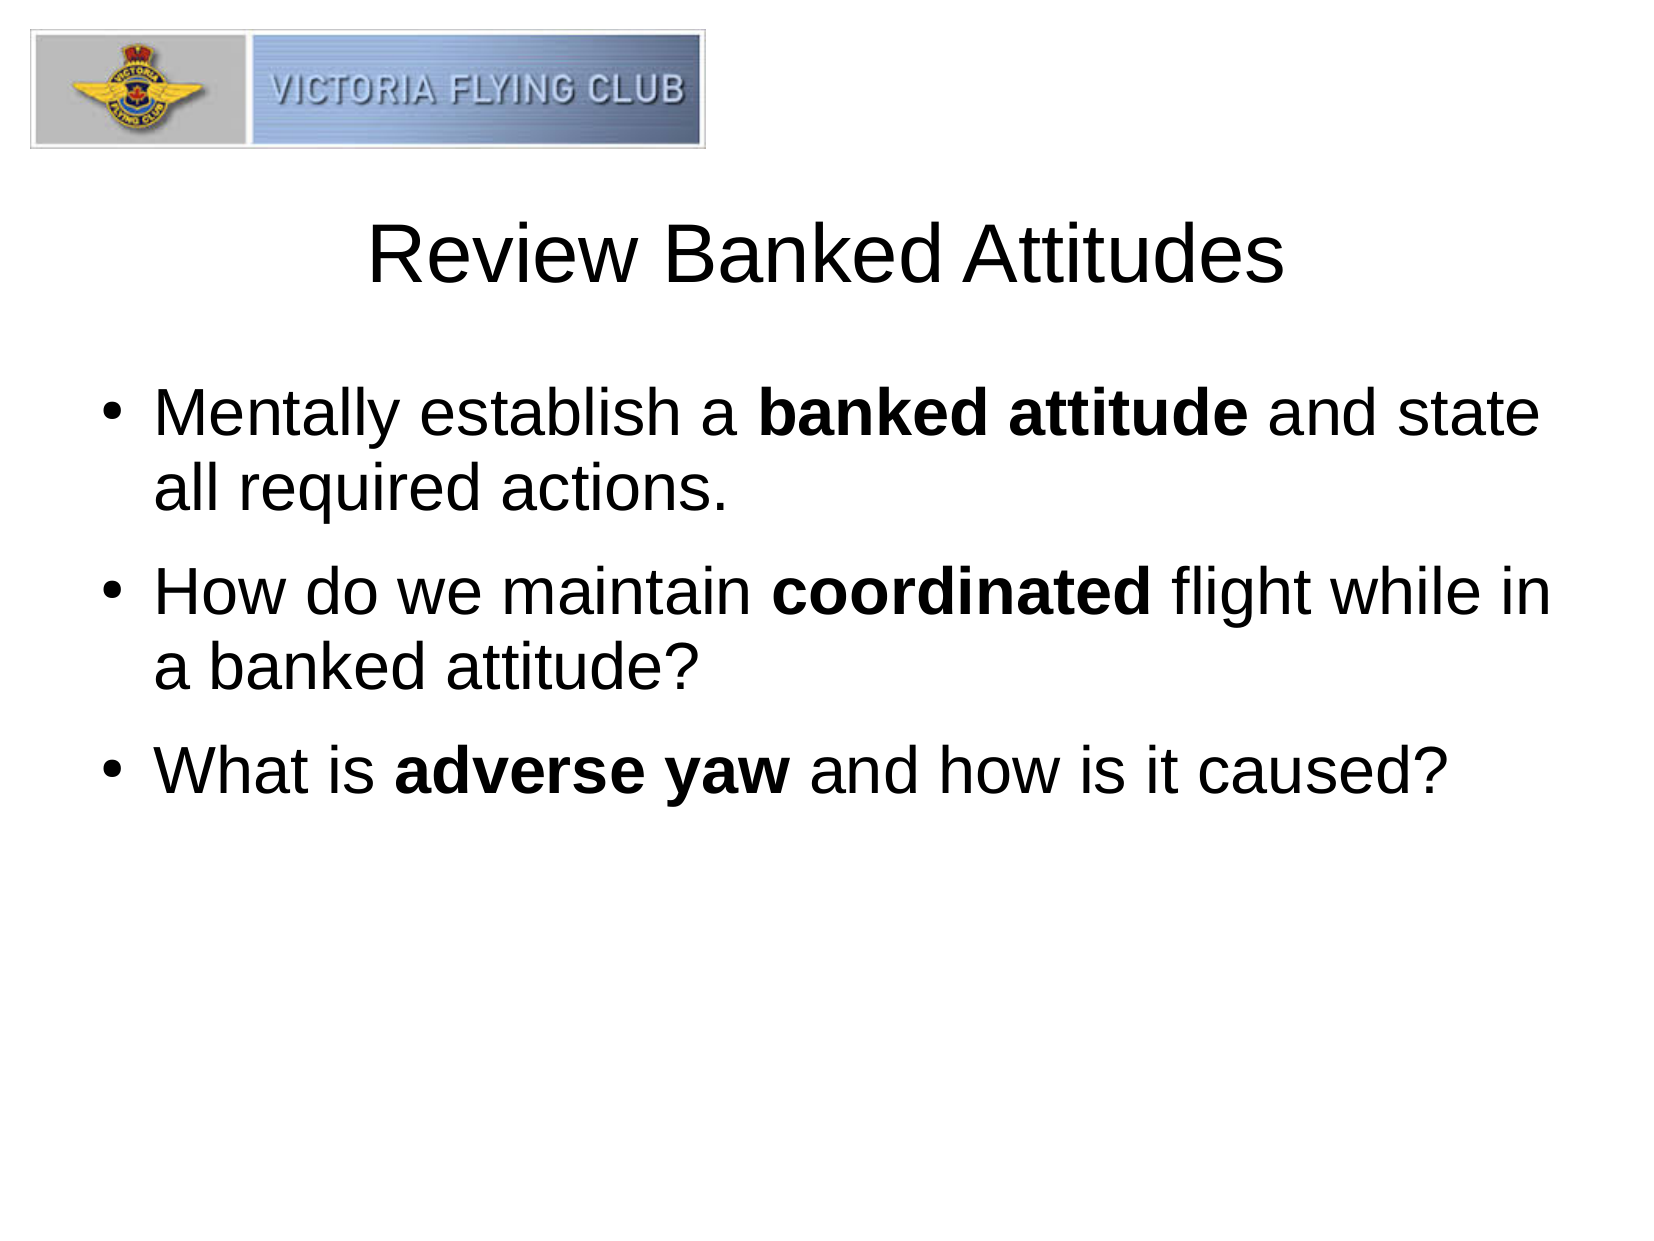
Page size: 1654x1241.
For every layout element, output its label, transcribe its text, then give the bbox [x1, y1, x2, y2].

list Mentally establish a banked attitude and state all required actions. How do we maintain coordinated flight while in a banked attitude? What is adverse yaw and how is it caused? [82, 375, 1571, 1095]
title Review Banked Attitudes [82, 150, 1571, 358]
picture [30, 29, 706, 149]
